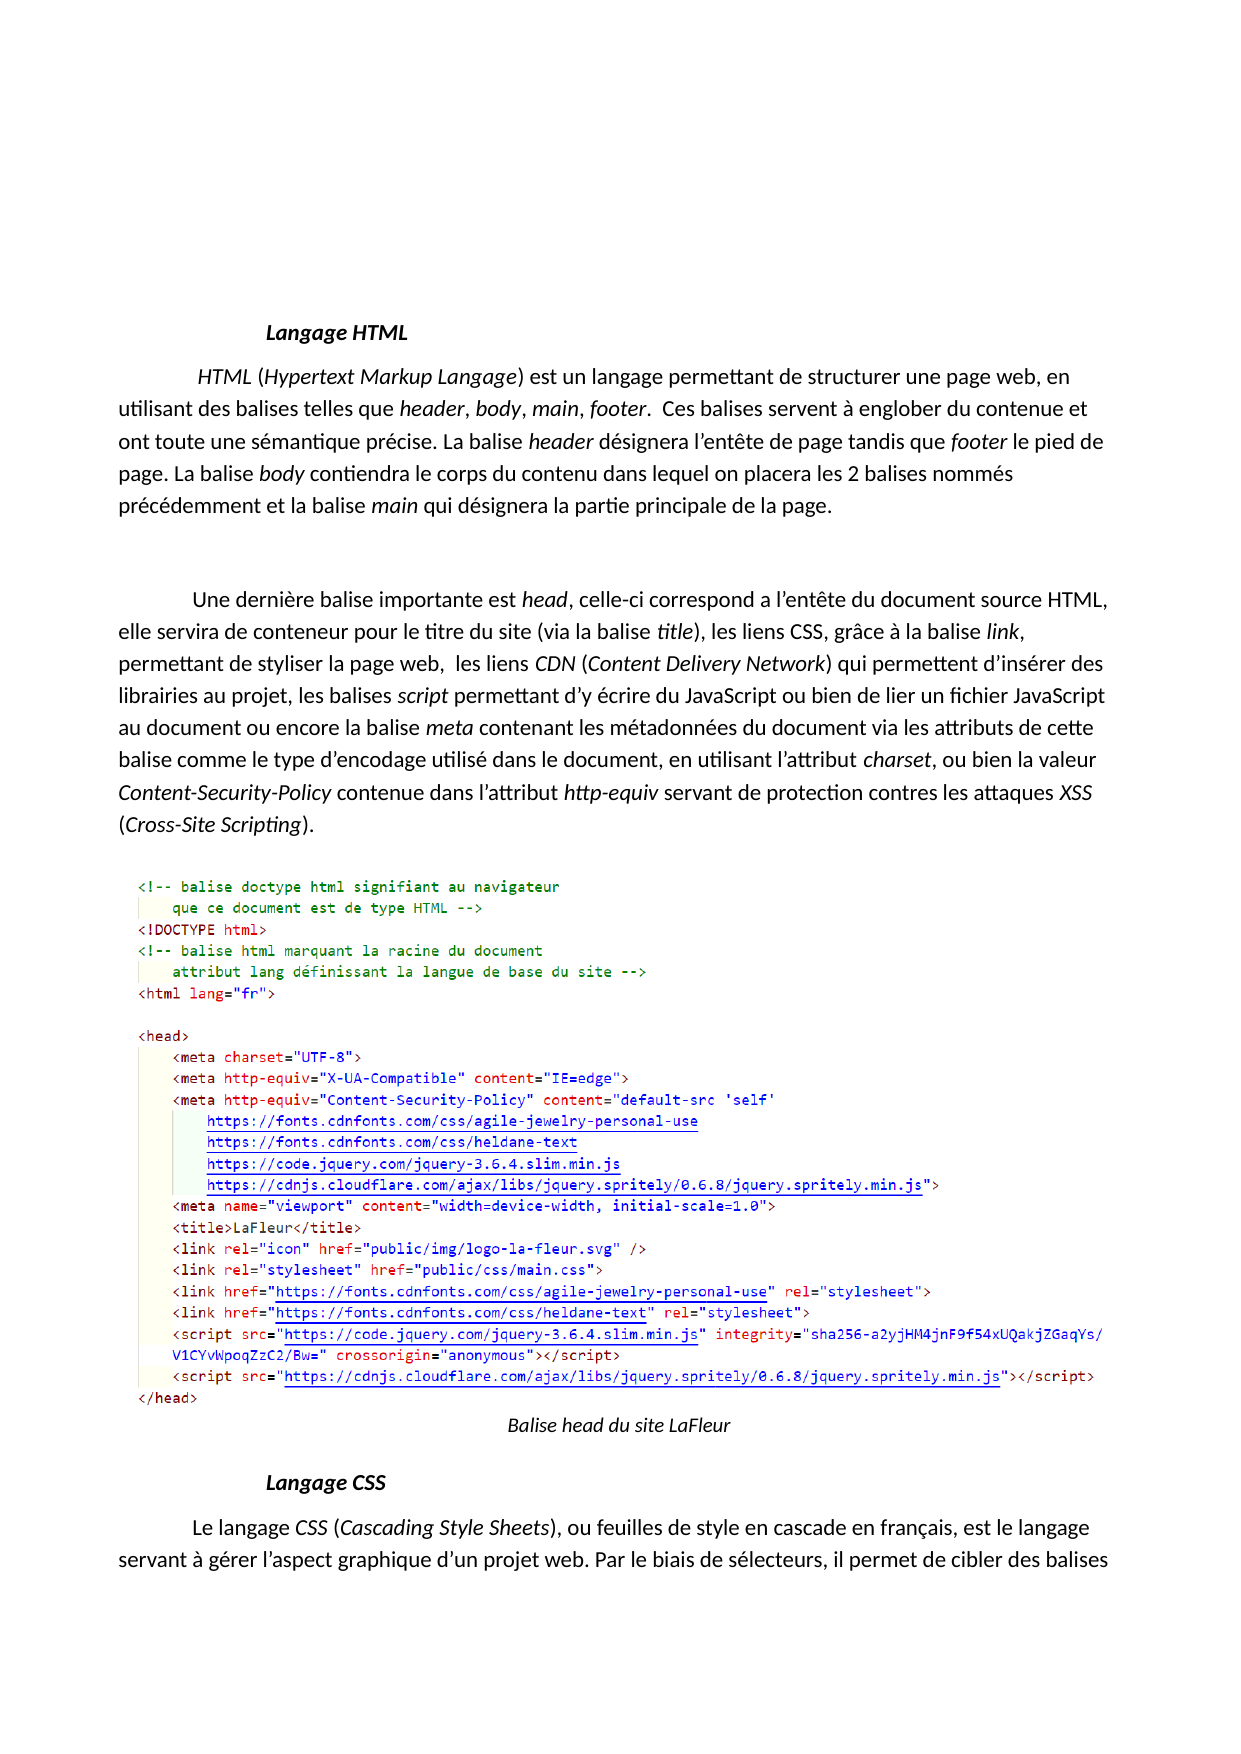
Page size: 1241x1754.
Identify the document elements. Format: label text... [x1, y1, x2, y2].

text Le langage CSS (Cascading Style Sheets), ou feuilles de style en cascade en français, est le langage servant à gérer l’aspect graphique d’un projet web. Par le biais de sélecteurs, il permet de cibler des balises [118, 1513, 1122, 1573]
text Balise head du site LaFleur [118, 857, 1122, 1437]
subtitle Langage CSS [118, 1468, 1122, 1496]
subtitle Langage HTML [118, 318, 1122, 346]
text Une dernière balise importante est head, celle-ci correspond a l’entête du document source HTML, elle servira de conteneur pour le titre du site (via la balise title), les liens CSS, grâce à la balise link, permettant de styliser la page web, les liens CDN (Content Delivery Network) qui permettent d’insérer des librairies au projet, les balises script permettant d’y écrire du JavaScript ou bien de lier un fichier JavaScript au document ou encore la balise meta contenant les métadonnées du document via les attributs de cette balise comme le type d’encodage utilisé dans le document, en utilisant l’attribut charset, ou bien la valeur Content-Security-Policy contenue dans l’attribut http-equiv servant de protection contres les attaques XSS (Cross-Site Scripting). [118, 585, 1122, 838]
picture [131, 879, 1109, 1409]
text HTML (Hypertext Markup Langage) est un langage permettant de structurer une page web, en utilisant des balises telles que header, body, main, footer. Ces balises servent à englober du contenue et ont toute une sémantique précise. La balise header désignera l’entête de page tandis que footer le pied de page. La balise body contiendra le corps du contenu dans lequel on placera les 2 balises nommés précédemment et la balise main qui désignera la partie principale de la page. [118, 362, 1122, 519]
